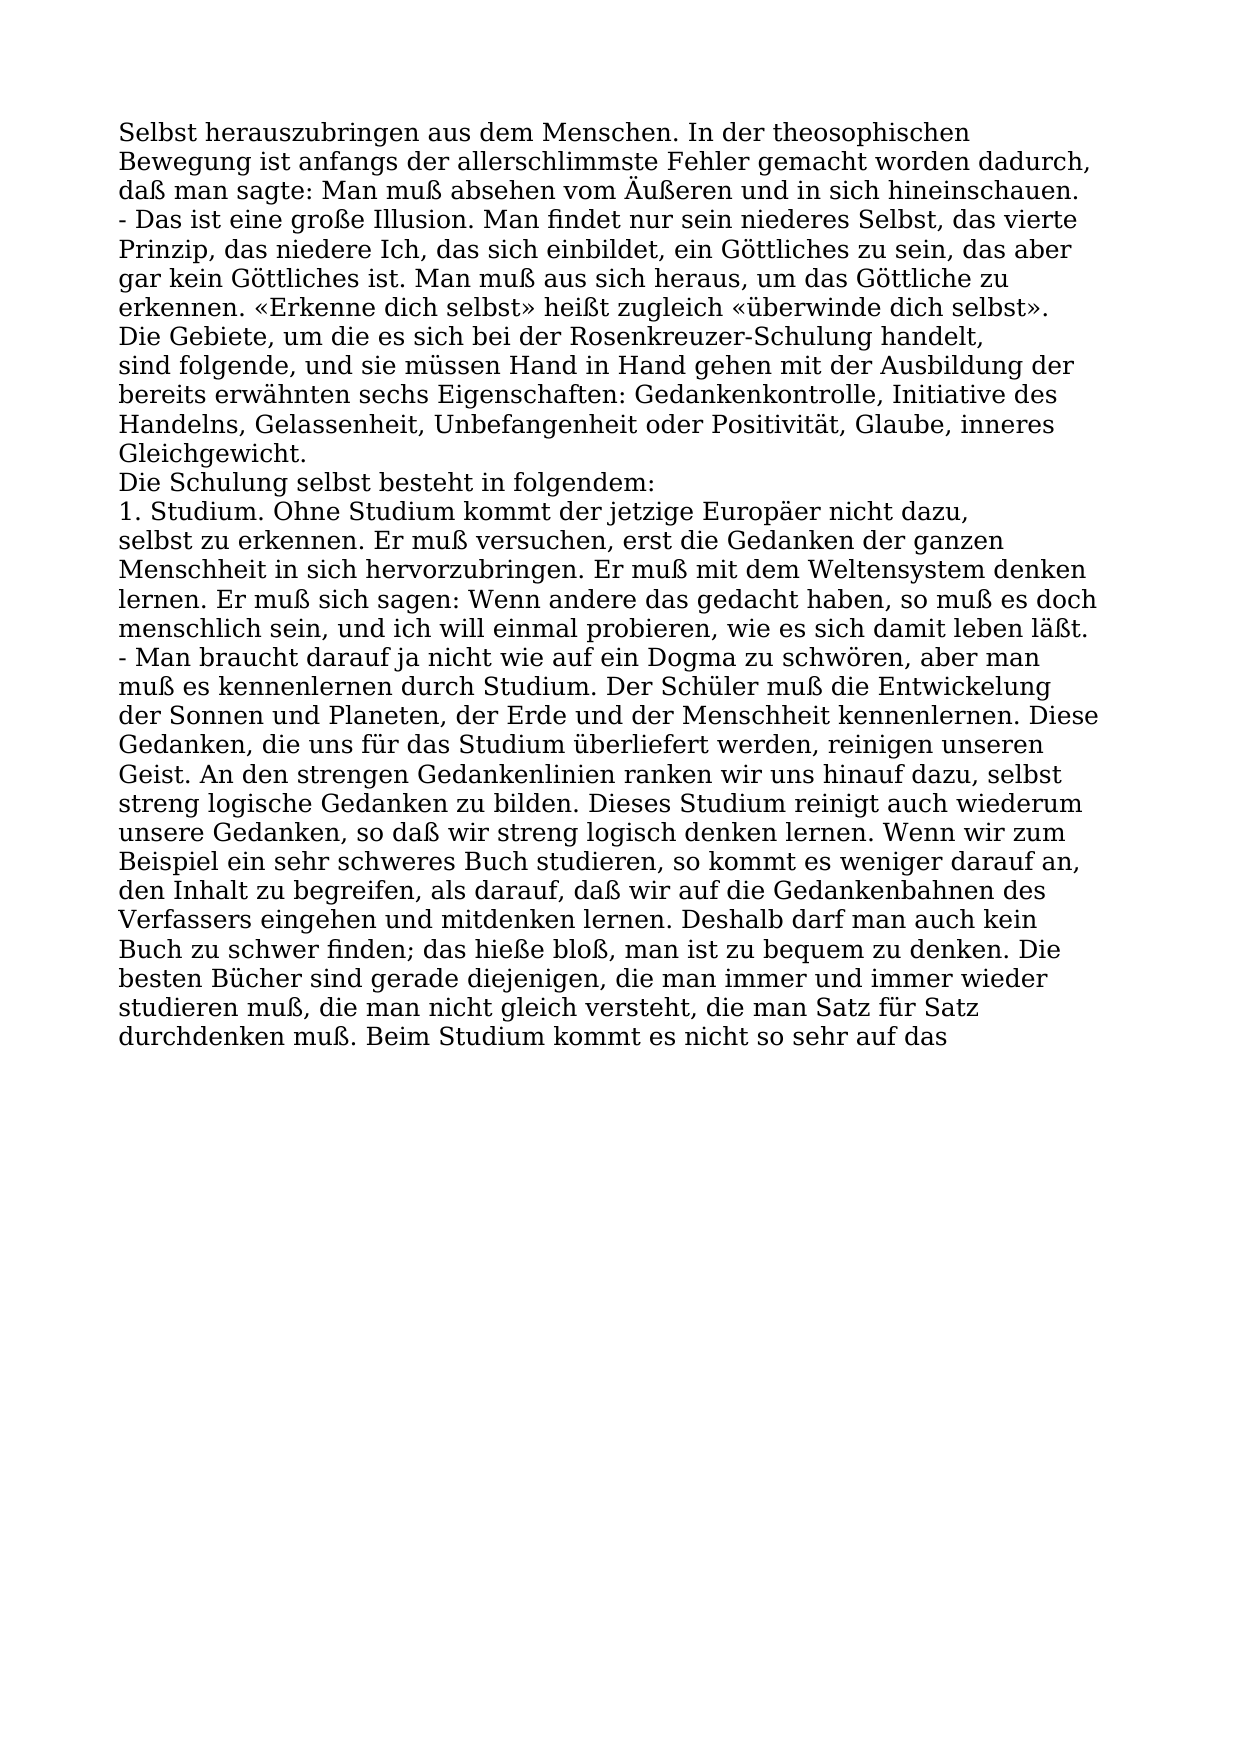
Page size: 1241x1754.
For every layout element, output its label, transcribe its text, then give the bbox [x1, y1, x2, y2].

text lernen. Er muß sich sagen: Wenn andere das gedacht haben, so muß es doch [118, 585, 1122, 614]
text Bewegung ist anfangs der allerschlimmste Fehler gemacht worden dadurch, [118, 147, 1122, 176]
text Gedanken, die uns für das Studium überliefert werden, reinigen unseren [118, 731, 1122, 760]
text unsere Gedanken, so daß wir streng logisch denken lernen. Wenn wir zum [118, 818, 1122, 847]
text Die Gebiete, um die es sich bei der Rosenkreuzer-Schulung handelt, [118, 322, 1122, 351]
text - Man braucht darauf ja nicht wie auf ein Dogma zu schwören, aber man [118, 643, 1122, 672]
text menschlich sein, und ich will einmal probieren, wie es sich damit leben läßt. [118, 614, 1122, 643]
text Beispiel ein sehr schweres Buch studieren, so kommt es weniger darauf an, [118, 847, 1122, 876]
text muß es kennenlernen durch Studium. Der Schüler muß die Entwickelung [118, 672, 1122, 701]
text studieren muß, die man nicht gleich versteht, die man Satz für Satz [118, 993, 1122, 1022]
text Handelns, Gelassenheit, Unbefangenheit oder Positivität, Glaube, inneres [118, 410, 1122, 439]
text Verfassers eingehen und mitdenken lernen. Deshalb darf man auch kein [118, 906, 1122, 935]
text - Das ist eine große Illusion. Man findet nur sein niederes Selbst, das vierte [118, 206, 1122, 235]
text Buch zu schwer finden; das hieße bloß, man ist zu bequem zu denken. Die [118, 935, 1122, 964]
text Die Schulung selbst besteht in folgendem: [118, 468, 1122, 497]
text streng logische Gedanken zu bilden. Dieses Studium reinigt auch wiederum [118, 789, 1122, 818]
text 1. Studium. Ohne Studium kommt der jetzige Europäer nicht dazu, [118, 497, 1122, 526]
text sind folgende, und sie müssen Hand in Hand gehen mit der Ausbildung der [118, 351, 1122, 381]
text bereits erwähnten sechs Eigenschaften: Gedankenkontrolle, Initiative des [118, 381, 1122, 410]
text daß man sagte: Man muß absehen vom Äußeren und in sich hineinschauen. [118, 176, 1122, 206]
text selbst zu erkennen. Er muß versuchen, erst die Gedanken der ganzen [118, 526, 1122, 556]
text Selbst herauszubringen aus dem Menschen. In der theosophischen [118, 118, 1122, 147]
text Gleichgewicht. [118, 439, 1122, 468]
text durchdenken muß. Beim Studium kommt es nicht so sehr auf das [118, 1022, 1122, 1051]
text der Sonnen und Planeten, der Erde und der Menschheit kennenlernen. Diese [118, 701, 1122, 731]
text den Inhalt zu begreifen, als darauf, daß wir auf die Gedankenbahnen des [118, 876, 1122, 906]
text gar kein Göttliches ist. Man muß aus sich heraus, um das Göttliche zu [118, 264, 1122, 293]
text erkennen. «Erkenne dich selbst» heißt zugleich «überwinde dich selbst». [118, 293, 1122, 322]
text besten Bücher sind gerade diejenigen, die man immer und immer wieder [118, 964, 1122, 993]
text Prinzip, das niedere Ich, das sich einbildet, ein Göttliches zu sein, das aber [118, 235, 1122, 264]
text Menschheit in sich hervorzubringen. Er muß mit dem Weltensystem denken [118, 556, 1122, 585]
text Geist. An den strengen Gedankenlinien ranken wir uns hinauf dazu, selbst [118, 760, 1122, 789]
